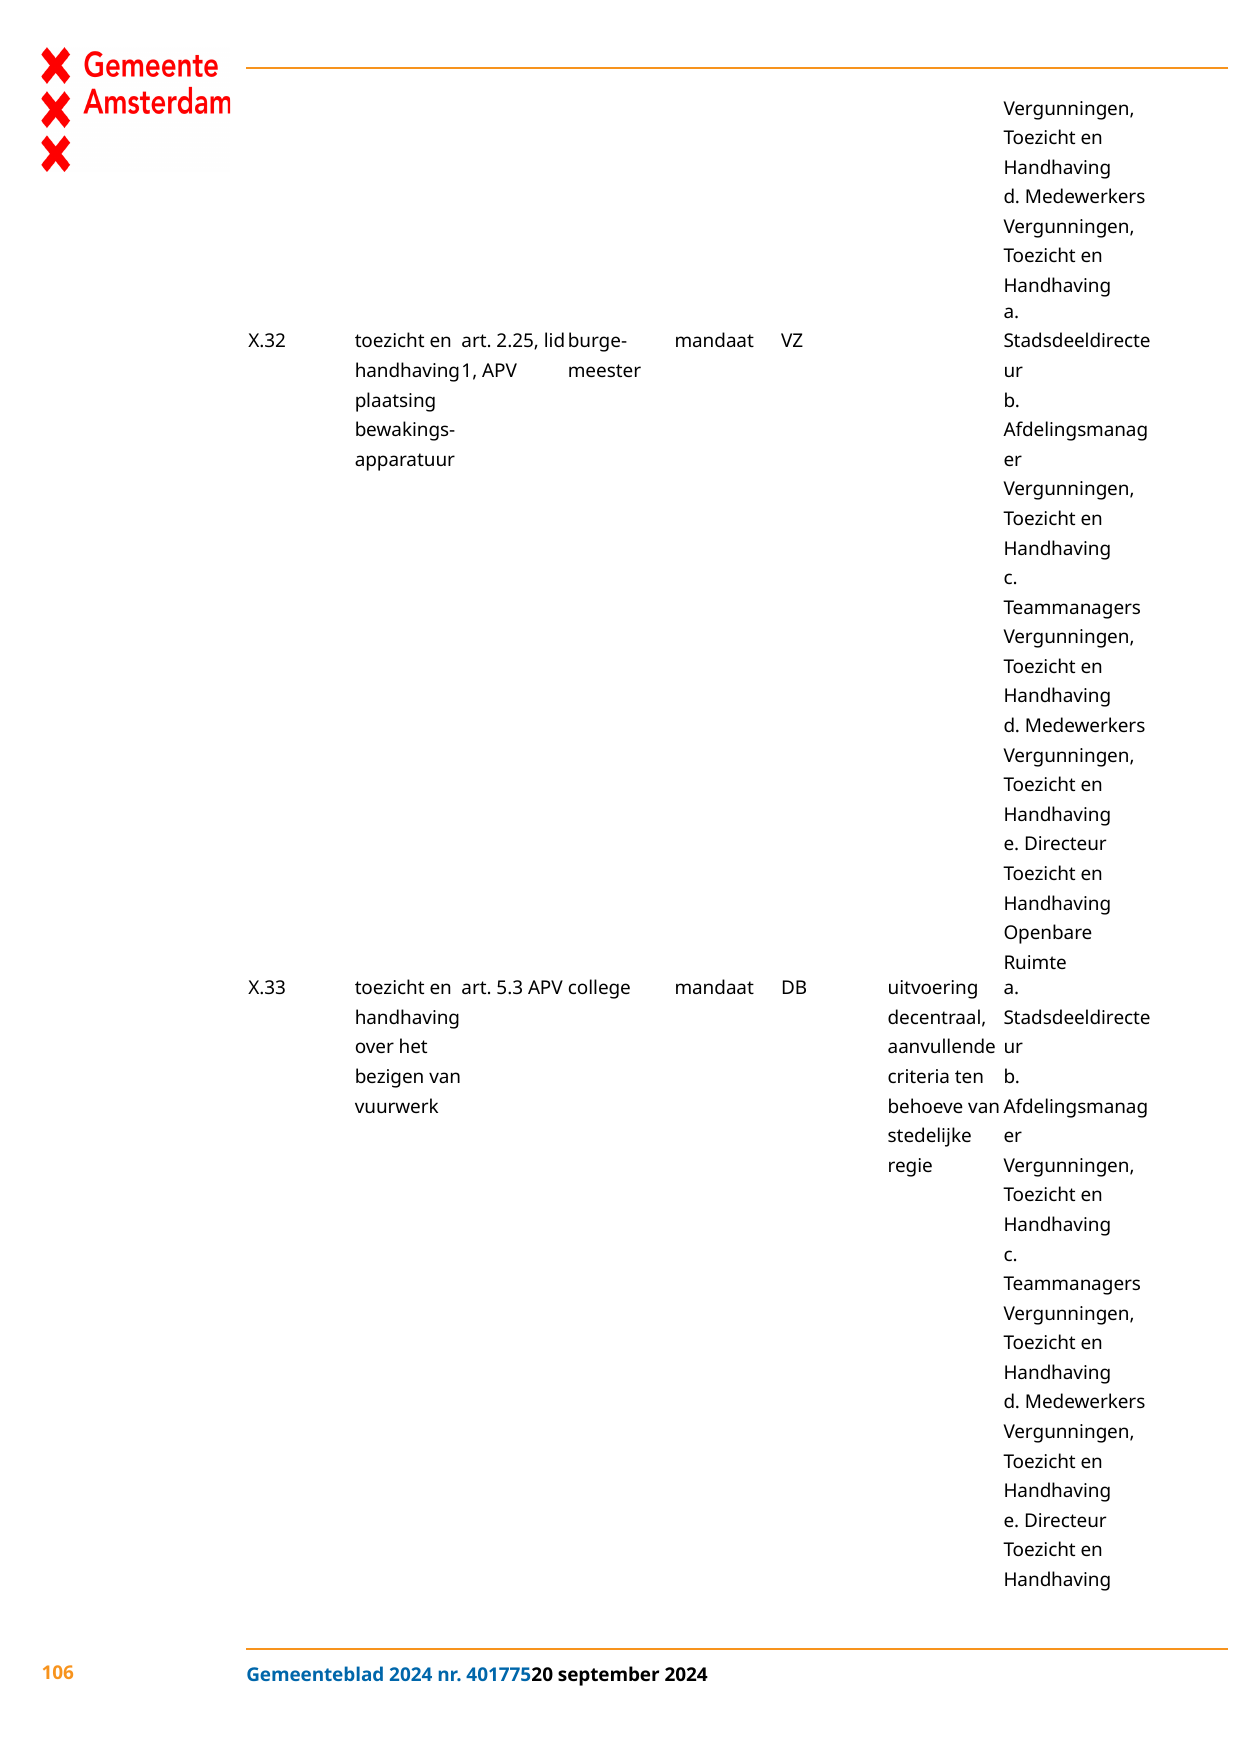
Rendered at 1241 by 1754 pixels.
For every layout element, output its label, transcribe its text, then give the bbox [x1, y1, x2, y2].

table_cell toezicht en handhaving over het bezigen van vuurwerk [355, 975, 461, 1592]
table_cell X.32 [248, 298, 354, 974]
table_cell Vergunningen, Toezicht en Handhaving d. Medewerkers Vergunningen, Toezicht en Handhaving [1003, 95, 1152, 298]
table_cell [248, 95, 354, 298]
table_cell burge-meester [568, 298, 674, 974]
table_cell [674, 95, 781, 298]
table_cell mandaat [674, 975, 781, 1592]
picture [41, 47, 231, 172]
table_cell a. Stadsdeeldirecteur b. Afdelingsmanager Vergunningen, Toezicht en Handhaving c. Teammanagers Vergunningen, Toezicht en Handhaving d. Medewerkers Vergunningen, Toezicht en Handhaving e. Directeur Toezicht en Handhaving [1003, 975, 1152, 1592]
table_cell mandaat [674, 298, 781, 974]
table_cell [888, 95, 1003, 298]
table_cell art. 5.3 APV [461, 975, 568, 1592]
table_cell uitvoering decentraal, aanvullende criteria ten behoeve van stedelijke regie [888, 975, 1003, 1592]
table_cell [568, 95, 674, 298]
table_cell college [568, 975, 674, 1592]
table_cell art. 2.25, lid 1, APV [461, 298, 568, 974]
table_cell a. Stadsdeeldirecteur b. Afdelingsmanager Vergunningen, Toezicht en Handhaving c. Teammanagers Vergunningen, Toezicht en Handhaving d. Medewerkers Vergunningen, Toezicht en Handhaving e. Directeur Toezicht en Handhaving Openbare Ruimte [1003, 298, 1152, 974]
table_cell [888, 298, 1003, 974]
table_cell DB [781, 975, 887, 1592]
table_cell [781, 95, 887, 298]
table_cell X.33 [248, 975, 354, 1592]
table_cell [461, 95, 568, 298]
table_cell toezicht en handhaving plaatsing bewakings-apparatuur [355, 298, 461, 974]
table_cell VZ [781, 298, 887, 974]
table_cell [355, 95, 461, 298]
